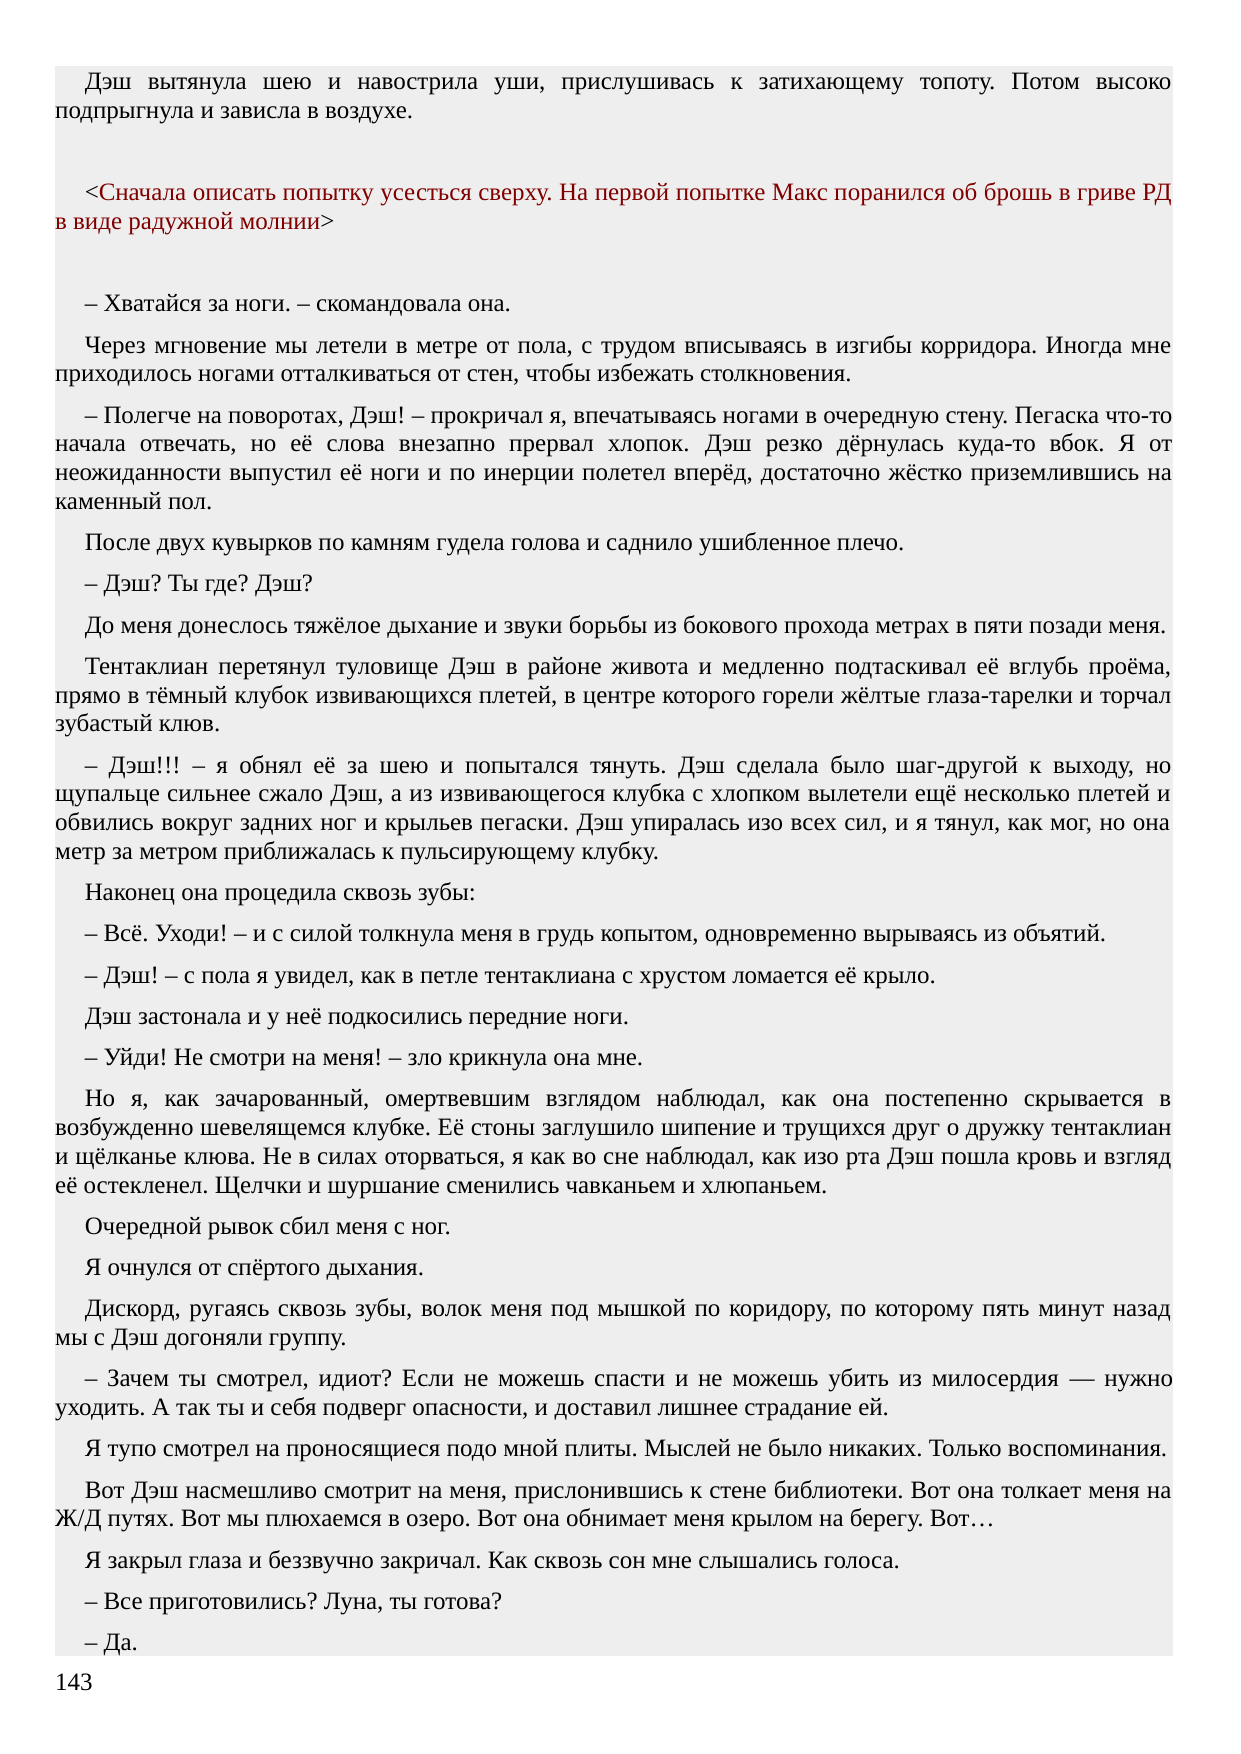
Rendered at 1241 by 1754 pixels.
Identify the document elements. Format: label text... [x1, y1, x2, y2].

text – Все приготовились? Луна, ты готова? [55, 1586, 1173, 1615]
text Я закрыл глаза и беззвучно закричал. Как сквозь сон мне слышались голоса. [55, 1545, 1173, 1573]
text – Да. [55, 1627, 1173, 1656]
text <Cначала описать попытку усесться сверху. На первой попытке Макс поранился об брошь в гриве РД в виде радужной молнии> [55, 177, 1173, 235]
text – Хватайся за ноги. – скомандовала она. [55, 288, 1173, 317]
text Дэш застонала и у неё подкосились передние ноги. [55, 1001, 1173, 1030]
text Я тупо смотрел на проносящиеся подо мной плиты. Мыслей не было никаких. Только воспоминания. [55, 1433, 1173, 1462]
text Дискорд, ругаясь сквозь зубы, волок меня под мышкой по коридору, по которому пять минут назад мы с Дэш догоняли группу. [55, 1293, 1173, 1351]
text Очередной рывок сбил меня с ног. [55, 1211, 1173, 1240]
text До меня донеслось тяжёлое дыхание и звуки борьбы из бокового прохода метрах в пяти позади меня. [55, 610, 1173, 638]
text – Дэш! – с пола я увидел, как в петле тентаклиана с хрустом ломается её крыло. [55, 960, 1173, 988]
text – Уйди! Не смотри на меня! – зло крикнула она мне. [55, 1042, 1173, 1071]
text Я очнулся от спёртого дыхания. [55, 1252, 1173, 1281]
text После двух кувырков по камням гудела голова и саднило ушибленное плечо. [55, 527, 1173, 556]
text – Зачем ты смотрел, идиот? Если не можешь спасти и не можешь убить из милосердия — нужно уходить. А так ты и себя подверг опасности, и доставил лишнее страдание ей. [55, 1363, 1173, 1421]
text Наконец она процедила сквозь зубы: [55, 877, 1173, 906]
text – Всё. Уходи! – и с силой толкнула меня в грудь копытом, одновременно вырываясь из объятий. [55, 918, 1173, 947]
text – Дэш!!! – я обнял её за шею и попытался тянуть. Дэш сделала было шаг-другой к выходу, но щупальце сильнее сжало Дэш, а из извивающегося клубка с хлопком вылетели ещё несколько плетей и обвились вокруг задних ног и крыльев пегаски. Дэш упиралась изо всех сил, и я тянул, как мог, но она метр за метром приближалась к пульсирующему клубку. [55, 750, 1173, 865]
text Через мгновение мы летели в метре от пола, с трудом вписываясь в изгибы корридора. Иногда мне приходилось ногами отталкиваться от стен, чтобы избежать столкновения. [55, 330, 1173, 387]
text Но я, как зачарованный, омертвевшим взглядом наблюдал, как она постепенно скрывается в возбужденно шевелящемся клубке. Её стоны заглушило шипение и трущихся друг о дружку тентаклиан и щёлканье клюва. Не в силах оторваться, я как во сне наблюдал, как изо рта Дэш пошла кровь и взгляд её остекленел. Щелчки и шуршание сменились чавканьем и хлюпаньем. [55, 1083, 1173, 1198]
text Тентаклиан перетянул туловище Дэш в районе живота и медленно подтаскивал её вглубь проёма, прямо в тёмный клубок извивающихся плетей, в центре которого горели жёлтые глаза-тарелки и торчал зубастый клюв. [55, 651, 1173, 737]
text – Полегче на поворотах, Дэш! – прокричал я, впечатываясь ногами в очередную стену. Пегаска что-то начала отвечать, но её слова внезапно прервал хлопок. Дэш резко дёрнулась куда-то вбок. Я от неожиданности выпустил её ноги и по инерции полетел вперёд, достаточно жёстко приземлившись на каменный пол. [55, 400, 1173, 515]
text Вот Дэш насмешливо смотрит на меня, прислонившись к стене библиотеки. Вот она толкает меня на Ж/Д путях. Вот мы плюхаемся в озеро. Вот она обнимает меня крылом на берегу. Вот… [55, 1475, 1173, 1532]
text Дэш вытянула шею и навострила уши, прислушивась к затихающему топоту. Потом высоко подпрыгнула и зависла в воздухе. [55, 66, 1173, 123]
text – Дэш? Ты где? Дэш? [55, 568, 1173, 597]
